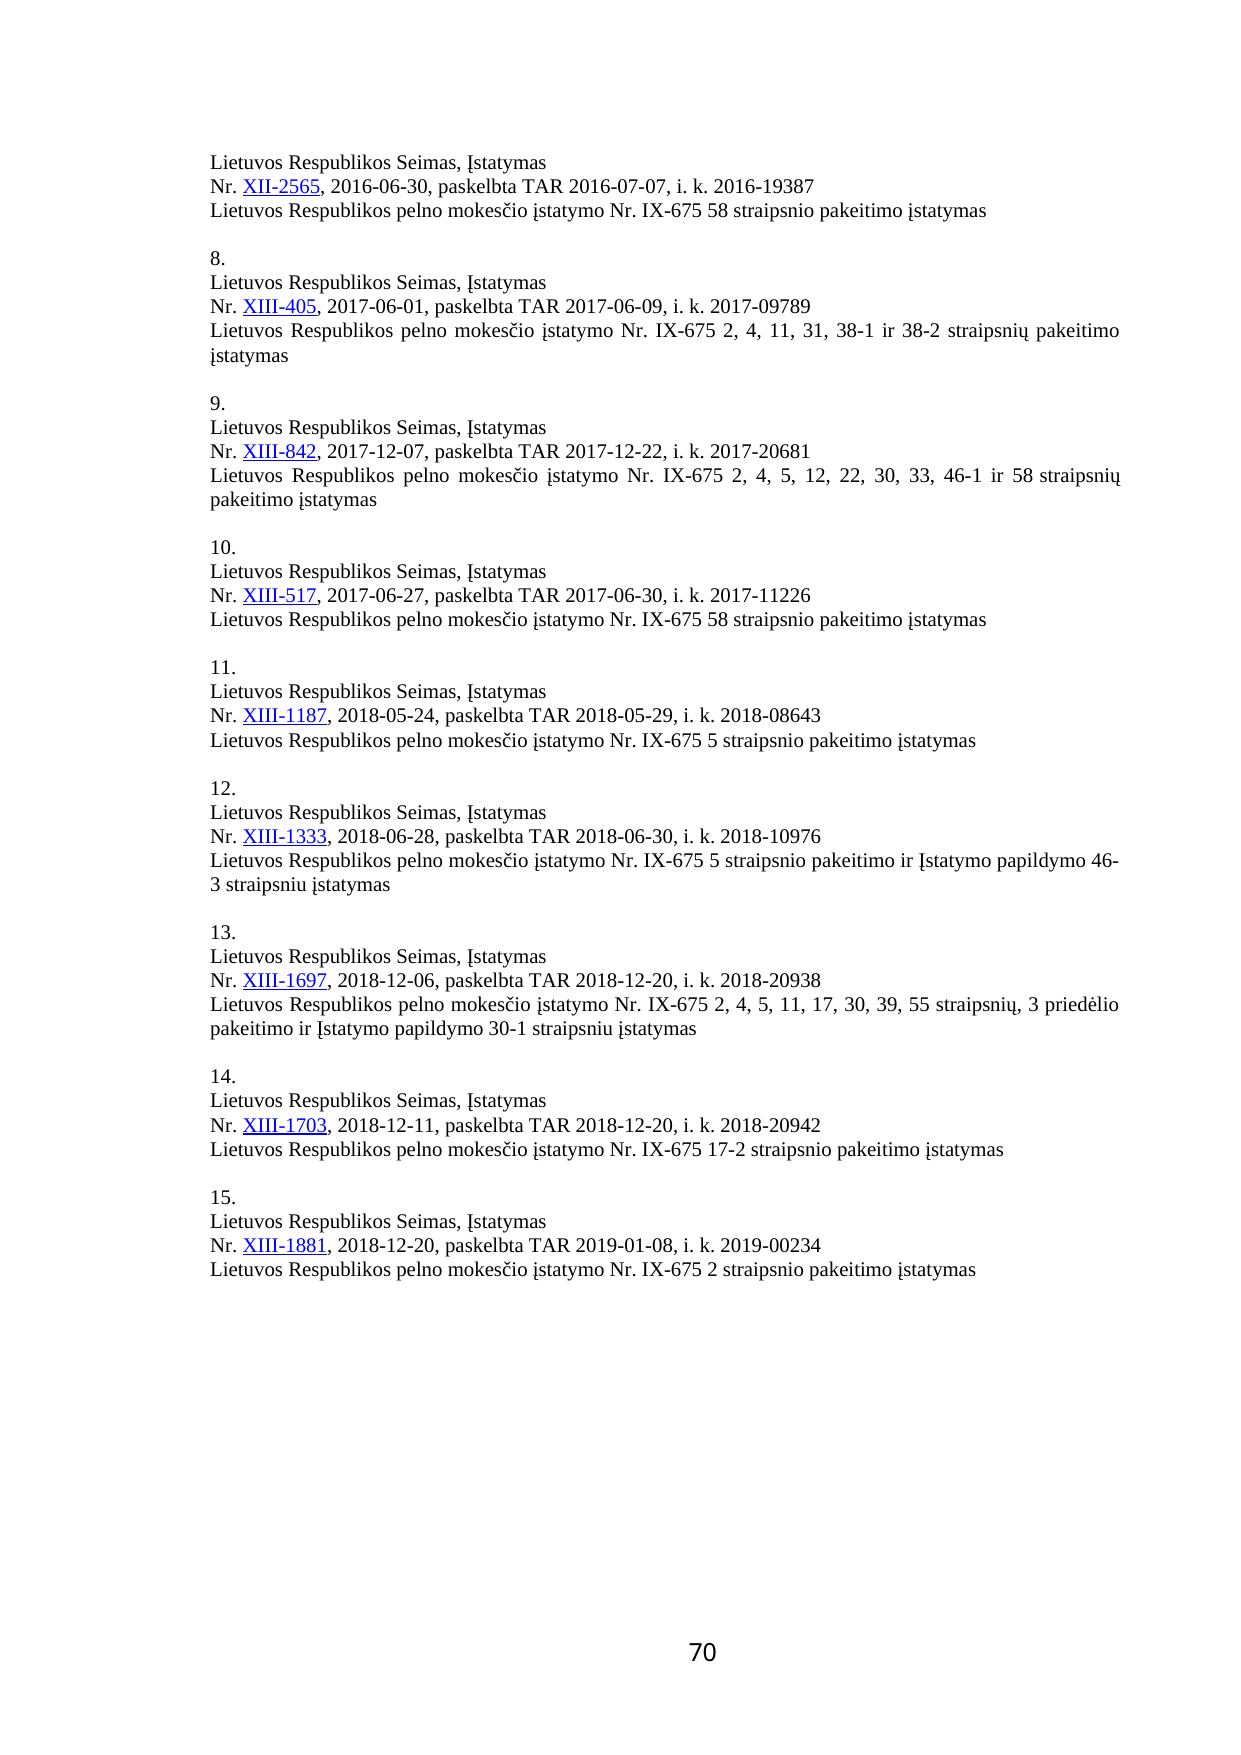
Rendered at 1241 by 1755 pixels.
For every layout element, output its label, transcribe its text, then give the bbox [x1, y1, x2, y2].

text 11. [210, 655, 1120, 679]
text 8. [210, 246, 1120, 270]
text Lietuvos Respublikos Seimas, Įstatymas [210, 800, 1120, 824]
text Lietuvos Respublikos Seimas, Įstatymas [210, 1209, 1120, 1233]
text 13. [210, 920, 1120, 944]
text Nr. XIII-842, 2017-12-07, paskelbta TAR 2017-12-22, i. k. 2017-20681 [210, 439, 1120, 463]
text 15. [210, 1185, 1120, 1209]
text Nr. XIII-405, 2017-06-01, paskelbta TAR 2017-06-09, i. k. 2017-09789 [210, 294, 1120, 318]
text Nr. XII-2565, 2016-06-30, paskelbta TAR 2016-07-07, i. k. 2016-19387 [210, 174, 1120, 198]
text Lietuvos Respublikos Seimas, Įstatymas [210, 679, 1120, 703]
text Nr. XIII-1703, 2018-12-11, paskelbta TAR 2018-12-20, i. k. 2018-20942 [210, 1112, 1120, 1137]
text 12. [210, 776, 1120, 800]
text Lietuvos Respublikos pelno mokesčio įstatymo Nr. IX-675 5 straipsnio pakeitimo įstatymas [210, 727, 1120, 752]
text Lietuvos Respublikos Seimas, Įstatymas [210, 270, 1120, 294]
text 9. [210, 391, 1120, 415]
text Lietuvos Respublikos Seimas, Įstatymas [210, 559, 1120, 583]
text Lietuvos Respublikos Seimas, Įstatymas [210, 1088, 1120, 1112]
text Lietuvos Respublikos pelno mokesčio įstatymo Nr. IX-675 58 straipsnio pakeitimo įstatymas [210, 607, 1120, 631]
text Lietuvos Respublikos pelno mokesčio įstatymo Nr. IX-675 2 straipsnio pakeitimo įstatymas [210, 1257, 1120, 1281]
text Nr. XIII-517, 2017-06-27, paskelbta TAR 2017-06-30, i. k. 2017-11226 [210, 583, 1120, 607]
text Nr. XIII-1881, 2018-12-20, paskelbta TAR 2019-01-08, i. k. 2019-00234 [210, 1233, 1120, 1257]
text 10. [210, 535, 1120, 559]
text Lietuvos Respublikos pelno mokesčio įstatymo Nr. IX-675 2, 4, 5, 11, 17, 30, 39, 55 straipsnių, 3 priedėlio pakeitimo ir Įstatymo papildymo 30-1 straipsniu įstatymas [210, 992, 1120, 1040]
text Lietuvos Respublikos Seimas, Įstatymas [210, 415, 1120, 439]
text Lietuvos Respublikos pelno mokesčio įstatymo Nr. IX-675 2, 4, 11, 31, 38-1 ir 38-2 straipsnių pakeitimo įstatymas [210, 318, 1120, 367]
text Lietuvos Respublikos pelno mokesčio įstatymo Nr. IX-675 17-2 straipsnio pakeitimo įstatymas [210, 1137, 1120, 1161]
text Lietuvos Respublikos Seimas, Įstatymas [210, 150, 1120, 174]
text Lietuvos Respublikos pelno mokesčio įstatymo Nr. IX-675 5 straipsnio pakeitimo ir Įstatymo papildymo 46-3 straipsniu įstatymas [210, 848, 1120, 896]
text Lietuvos Respublikos pelno mokesčio įstatymo Nr. IX-675 2, 4, 5, 12, 22, 30, 33, 46-1 ir 58 straipsnių pakeitimo įstatymas [210, 463, 1120, 511]
text Nr. XIII-1333, 2018-06-28, paskelbta TAR 2018-06-30, i. k. 2018-10976 [210, 824, 1120, 848]
text Lietuvos Respublikos Seimas, Įstatymas [210, 944, 1120, 968]
text Lietuvos Respublikos pelno mokesčio įstatymo Nr. IX-675 58 straipsnio pakeitimo įstatymas [210, 198, 1120, 222]
text 14. [210, 1064, 1120, 1088]
text Nr. XIII-1697, 2018-12-06, paskelbta TAR 2018-12-20, i. k. 2018-20938 [210, 968, 1120, 992]
text Nr. XIII-1187, 2018-05-24, paskelbta TAR 2018-05-29, i. k. 2018-08643 [210, 703, 1120, 727]
